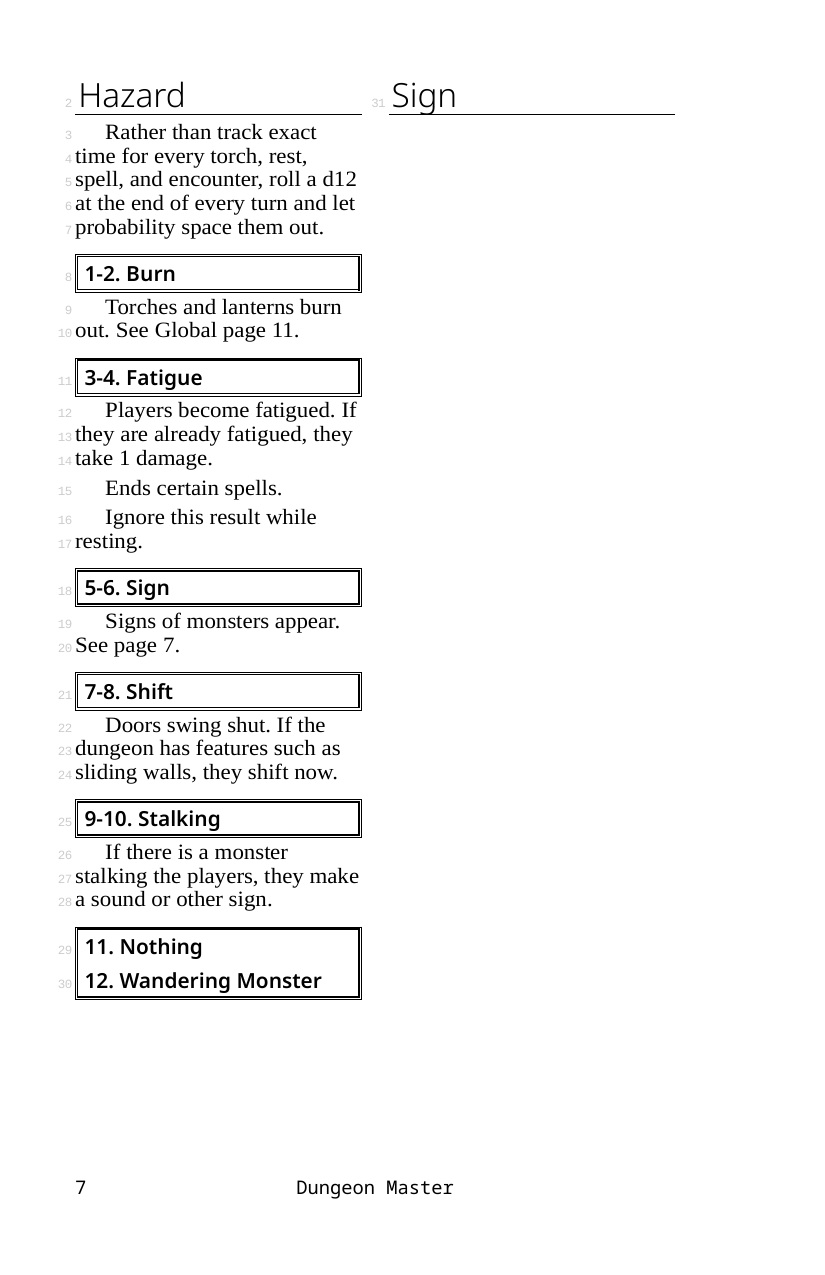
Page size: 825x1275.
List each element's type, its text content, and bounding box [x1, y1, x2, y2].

subtitle 12. Wandering Monster [78, 961, 358, 996]
subtitle Hazard [75, 75, 362, 114]
text Ignore this result while resting. [75, 506, 362, 553]
subtitle Sign [388, 75, 675, 114]
subtitle 3-4. Fatigue [78, 361, 358, 393]
subtitle 11. Nothing [78, 930, 358, 959]
text If there is a monster stalking the players, they make a sound or other sign. [75, 841, 362, 912]
text Rather than track exact time for every torch, rest, spell, and encounter, roll a d12 at the end of every turn and let probability space them out. [75, 120, 362, 239]
text Signs of monsters appear. See page 7. [75, 609, 362, 657]
text Ends certain spells. [75, 476, 362, 500]
text Torches and lanterns burn out. See Global page 11. [75, 295, 362, 343]
text Players become fatigued. If they are already fatigued, they take 1 damage. [75, 399, 362, 470]
text Doors swing shut. If the dungeon has features such as sliding walls, they shift now. [75, 713, 362, 784]
